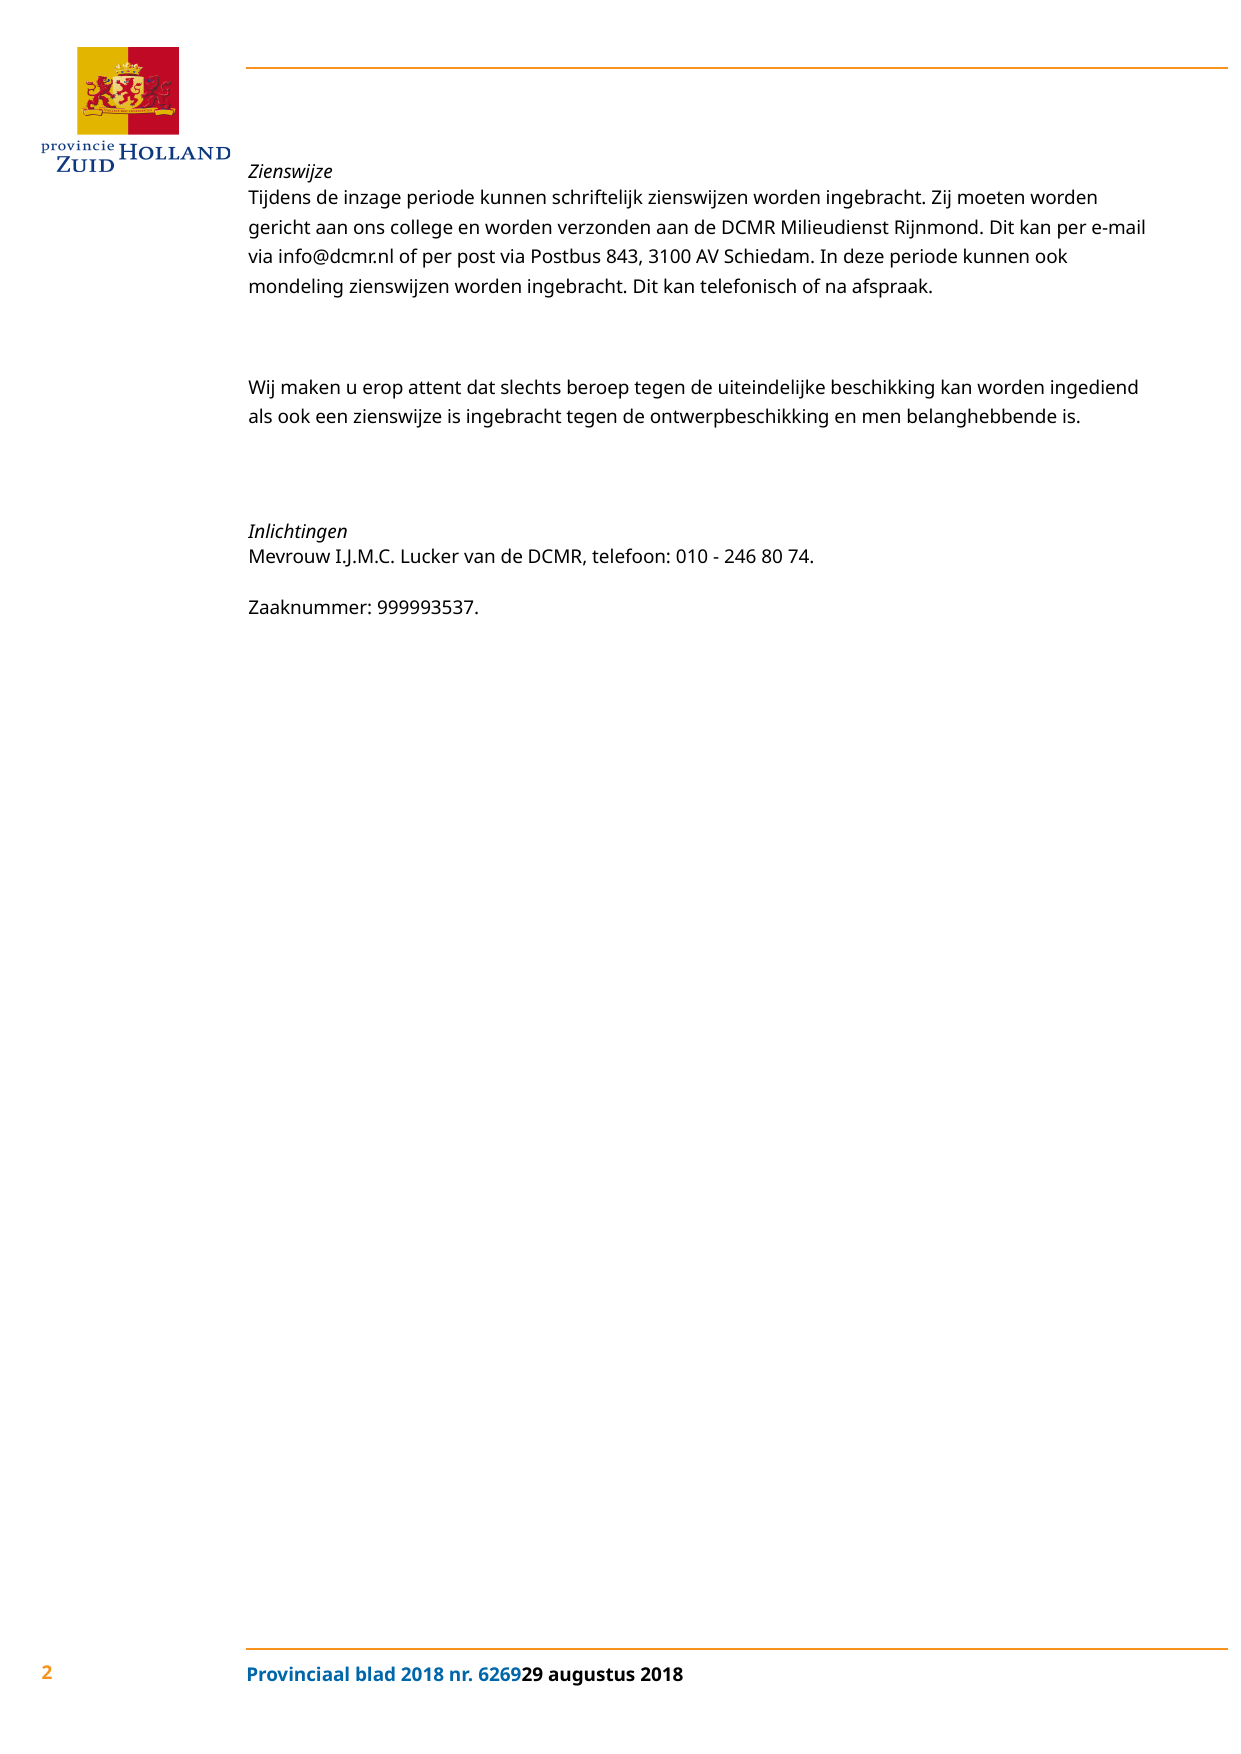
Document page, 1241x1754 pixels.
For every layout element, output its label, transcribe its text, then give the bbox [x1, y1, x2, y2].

picture [41, 47, 231, 172]
text Zaaknummer: 999993537. [248, 594, 1152, 620]
text Inlichtingen [248, 518, 1152, 544]
text Tijdens de inzage periode kunnen schriftelijk zienswijzen worden ingebracht. Zij moeten worden gericht aan ons college en worden verzonden aan de DCMR Milieudienst Rijnmond. Dit kan per e-mail via info@dcmr.nl of per post via Postbus 843, 3100 AV Schiedam. In deze periode kunnen ook mondeling zienswijzen worden ingebracht. Dit kan telefonisch of na afspraak. [248, 184, 1152, 299]
text Mevrouw I.J.M.C. Lucker van de DCMR, telefoon: 010 - 246 80 74. [248, 544, 1152, 569]
text Wij maken u erop attent dat slechts beroep tegen de uiteindelijke beschikking kan worden ingediend als ook een zienswijze is ingebracht tegen de ontwerpbeschikking en men belanghebbende is. [248, 374, 1152, 429]
text Zienswijze [248, 159, 1152, 184]
